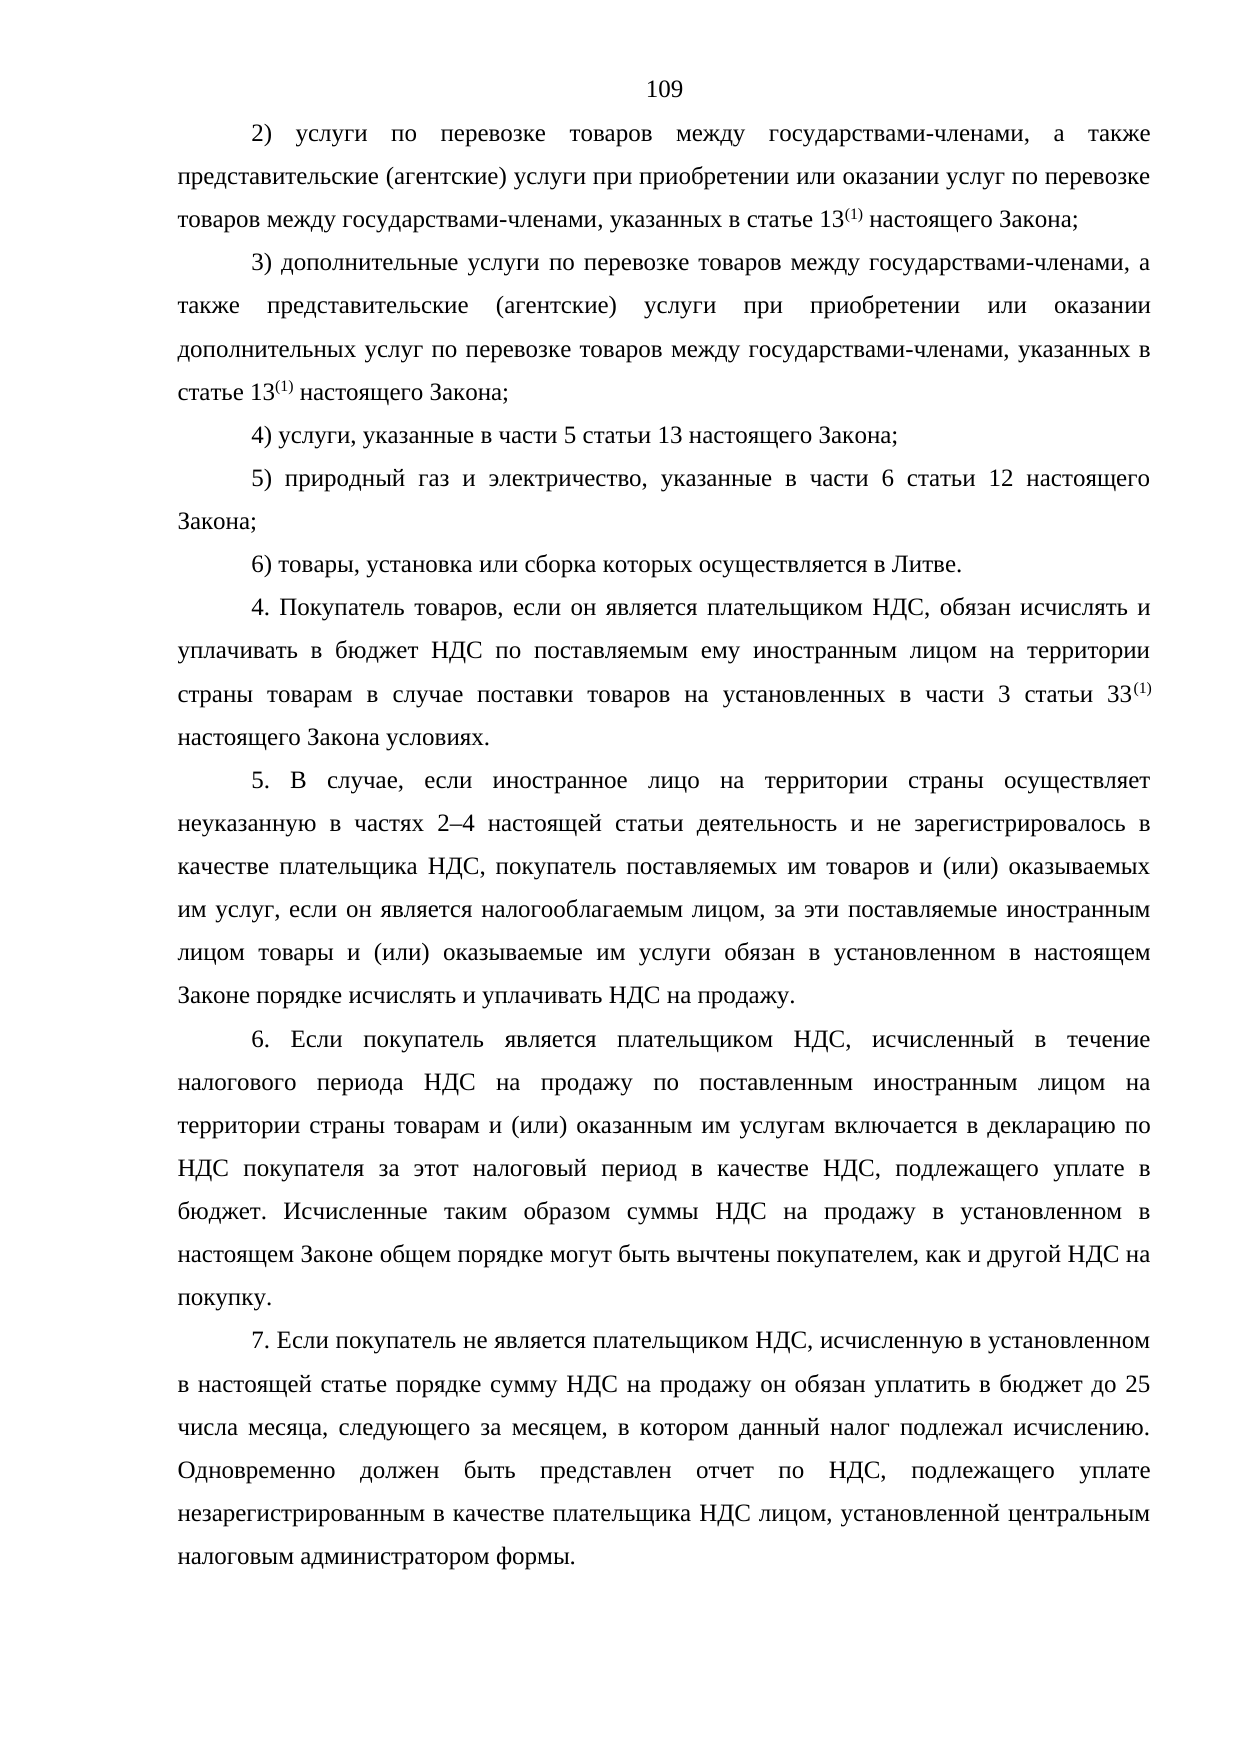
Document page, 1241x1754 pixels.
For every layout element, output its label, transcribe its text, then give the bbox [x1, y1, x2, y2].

text 4) услуги, указанные в части 5 статьи 13 настоящего Закона; [177, 420, 1152, 449]
text 5. В случае, если иностранное лицо на территории страны осуществляет неуказанную в частях 2–4 настоящей статьи деятельность и не зарегистрировалось в качестве плательщика НДС, покупатель поставляемых им товаров и (или) оказываемых им услуг, если он является налогооблагаемым лицом, за эти поставляемые иностранным лицом товары и (или) оказываемые им услуги обязан в установленном в настоящем Законе порядке исчислять и уплачивать НДС на продажу. [177, 765, 1152, 1009]
text 6) товары, установка или сборка которых осуществляется в Литве. [177, 549, 1152, 578]
text 7. Если покупатель не является плательщиком НДС, исчисленную в установленном в настоящей статье порядке сумму НДС на продажу он обязан уплатить в бюджет до 25 числа месяца, следующего за месяцем, в котором данный налог подлежал исчислению. Одновременно должен быть представлен отчет по НДС, подлежащего уплате незарегистрированным в качестве плательщика НДС лицом, установленной центральным налоговым администратором формы. [177, 1326, 1152, 1570]
text 4. Покупатель товаров, если он является плательщиком НДС, обязан исчислять и уплачивать в бюджет НДС по поставляемым ему иностранным лицом на территории страны товарам в случае поставки товаров на установленных в части 3 статьи 33(1) настоящего Закона условиях. [177, 592, 1152, 751]
text 6. Если покупатель является плательщиком НДС, исчисленный в течение налогового периода НДС на продажу по поставленным иностранным лицом на территории страны товарам и (или) оказанным им услугам включается в декларацию по НДС покупателя за этот налоговый период в качестве НДС, подлежащего уплате в бюджет. Исчисленные таким образом суммы НДС на продажу в установленном в настоящем Законе общем порядке могут быть вычтены покупателем, как и другой НДС на покупку. [177, 1024, 1152, 1311]
text 2) услуги по перевозке товаров между государствами-членами, а также представительские (агентские) услуги при приобретении или оказании услуг по перевозке товаров между государствами-членами, указанных в статье 13(1) настоящего Закона; [177, 118, 1152, 233]
text 5) природный газ и электричество, указанные в части 6 статьи 12 настоящего Закона; [177, 463, 1152, 535]
text 3) дополнительные услуги по перевозке товаров между государствами-членами, а также представительские (агентские) услуги при приобретении или оказании дополнительных услуг по перевозке товаров между государствами-членами, указанных в статье 13(1) настоящего Закона; [177, 247, 1152, 406]
